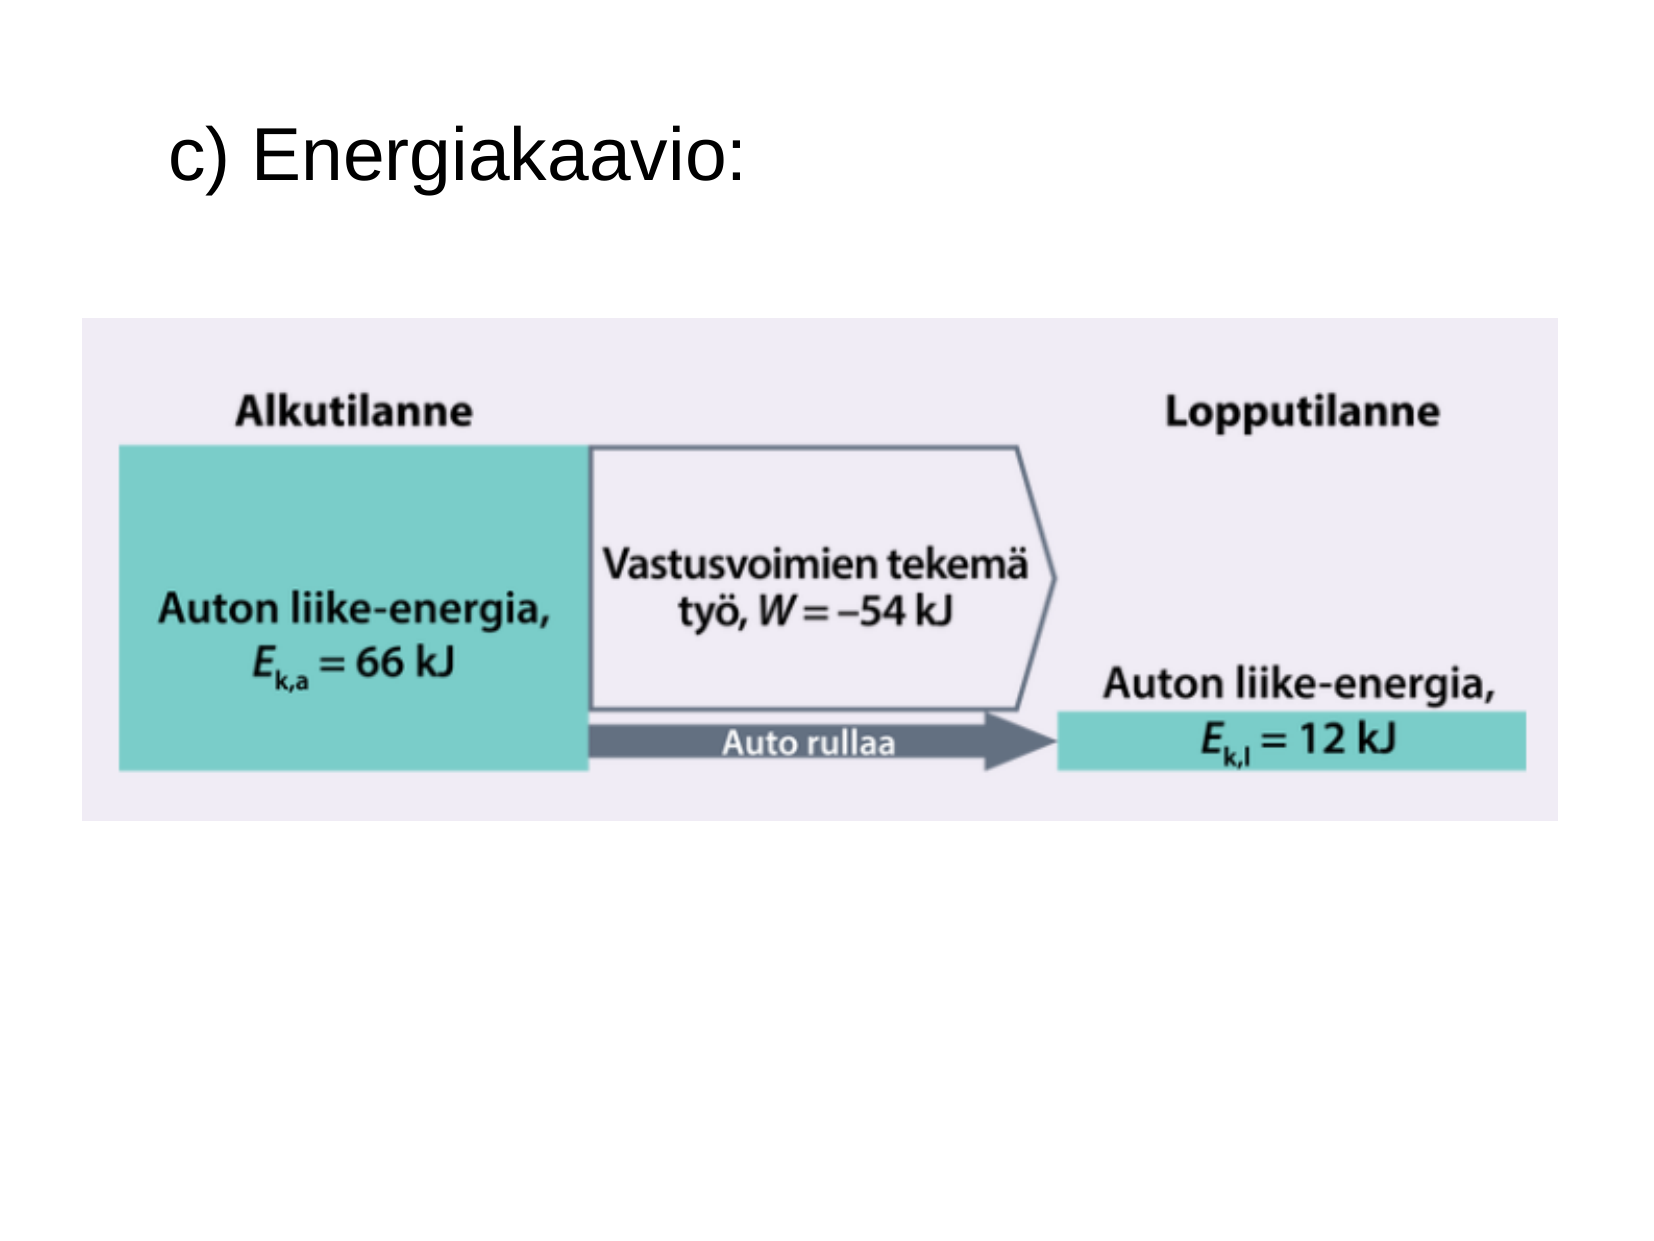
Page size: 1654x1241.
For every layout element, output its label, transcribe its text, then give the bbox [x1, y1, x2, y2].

picture [82, 318, 1558, 821]
text_box c) Energiakaavio: [153, 106, 775, 318]
